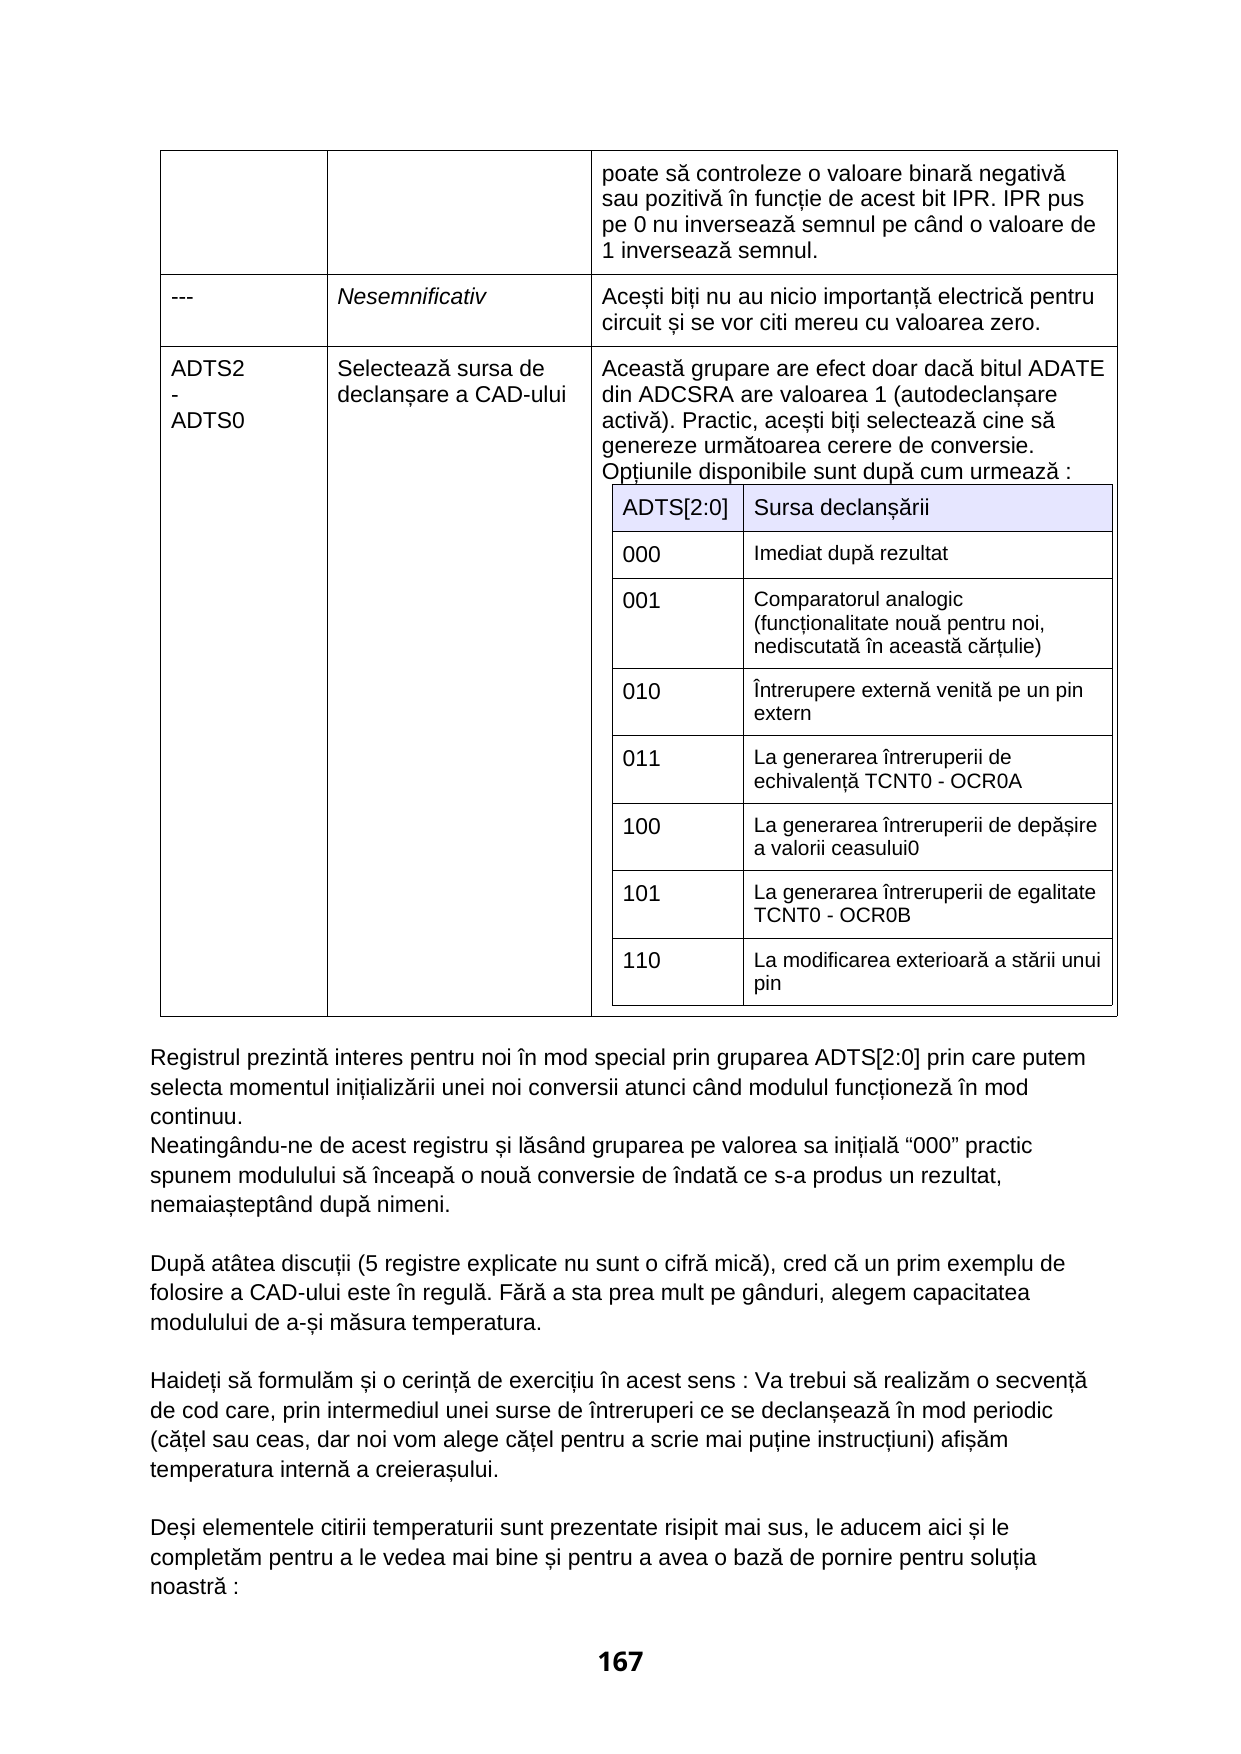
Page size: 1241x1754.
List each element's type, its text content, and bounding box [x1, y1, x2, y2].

table_header Sursa declanșării [744, 485, 1112, 531]
table_cell 001 [613, 579, 743, 668]
table_cell 000 [613, 532, 743, 577]
table_header ADTS[2:0] [613, 485, 743, 531]
table_cell Selectează sursa de declanșare a CAD-ului [328, 347, 591, 1016]
table_cell 011 [613, 736, 743, 803]
table_cell Nesemnificativ [328, 275, 591, 346]
text Registrul prezintă interes pentru noi în mod special prin gruparea ADTS[2:0] prin care putem selecta momentul inițializării unei noi conversii atunci când modulul funcționeză în mod continuu. [150, 1045, 1091, 1129]
table_cell poate să controleze o valoare binară negativă sau pozitivă în funcție de acest bit IPR. IPR pus pe 0 nu inversează semnul pe când o valoare de 1 inversează semnul. [592, 151, 1117, 273]
text Haideți să formulăm și o cerință de exercițiu în acest sens : Va trebui să realizăm o secvență de cod care, prin intermediul unei surse de întreruperi ce se declanșează în mod periodic (cățel sau ceas, dar noi vom alege cățel pentru a scrie mai puține instrucțiuni) afișăm temperatura internă a creierașului. [150, 1368, 1091, 1482]
table_cell Comparatorul analogic (funcționalitate nouă pentru noi, nediscutată în această cărțulie) [744, 579, 1112, 668]
table_cell 100 [613, 804, 743, 870]
text După atâtea discuții (5 registre explicate nu sunt o cifră mică), cred că un prim exemplu de folosire a CAD-ului este în regulă. Fără a sta prea mult pe gânduri, alegem capacitatea modulului de a-și măsura temperatura. [150, 1251, 1091, 1335]
table_cell La generarea întreruperii de egalitate TCNT0 - OCR0B [744, 871, 1112, 938]
table_cell --- [161, 275, 327, 346]
table_cell 101 [613, 871, 743, 938]
table_cell [161, 151, 327, 273]
table_cell ADTS2 - ADTS0 [161, 347, 327, 1016]
table_cell Acești biți nu au nicio importanță electrică pentru circuit și se vor citi mereu cu valoarea zero. [592, 275, 1117, 346]
text Neatingându-ne de acest registru și lăsând gruparea pe valorea sa inițială “000” practic spunem modulului să înceapă o nouă conversie de îndată ce s-a produs un rezultat, nemaiașteptând după nimeni. [150, 1133, 1091, 1218]
table_cell 010 [613, 669, 743, 735]
table_cell Întrerupere externă venită pe un pin extern [744, 669, 1112, 735]
table_cell La generarea întreruperii de echivalență TCNT0 - OCR0A [744, 736, 1112, 803]
table_cell Imediat după rezultat [744, 532, 1112, 577]
table_cell La generarea întreruperii de depășire a valorii ceasului0 [744, 804, 1112, 870]
table_cell 110 [613, 939, 743, 1005]
text Deși elementele citirii temperaturii sunt prezentate risipit mai sus, le aducem aici și le completăm pentru a le vedea mai bine și pentru a avea o bază de pornire pentru soluția noastră : [150, 1515, 1091, 1599]
table_cell La modificarea exterioară a stării unui pin [744, 939, 1112, 1005]
table_cell Această grupare are efect doar dacă bitul ADATE din ADCSRA are valoarea 1 (autodeclanșare activă). Practic, acești biți selectează cine să genereze următoarea cerere de conversie. Opțiunile disponibile sunt după cum urmează : [592, 347, 1117, 1016]
table_cell [328, 151, 591, 273]
